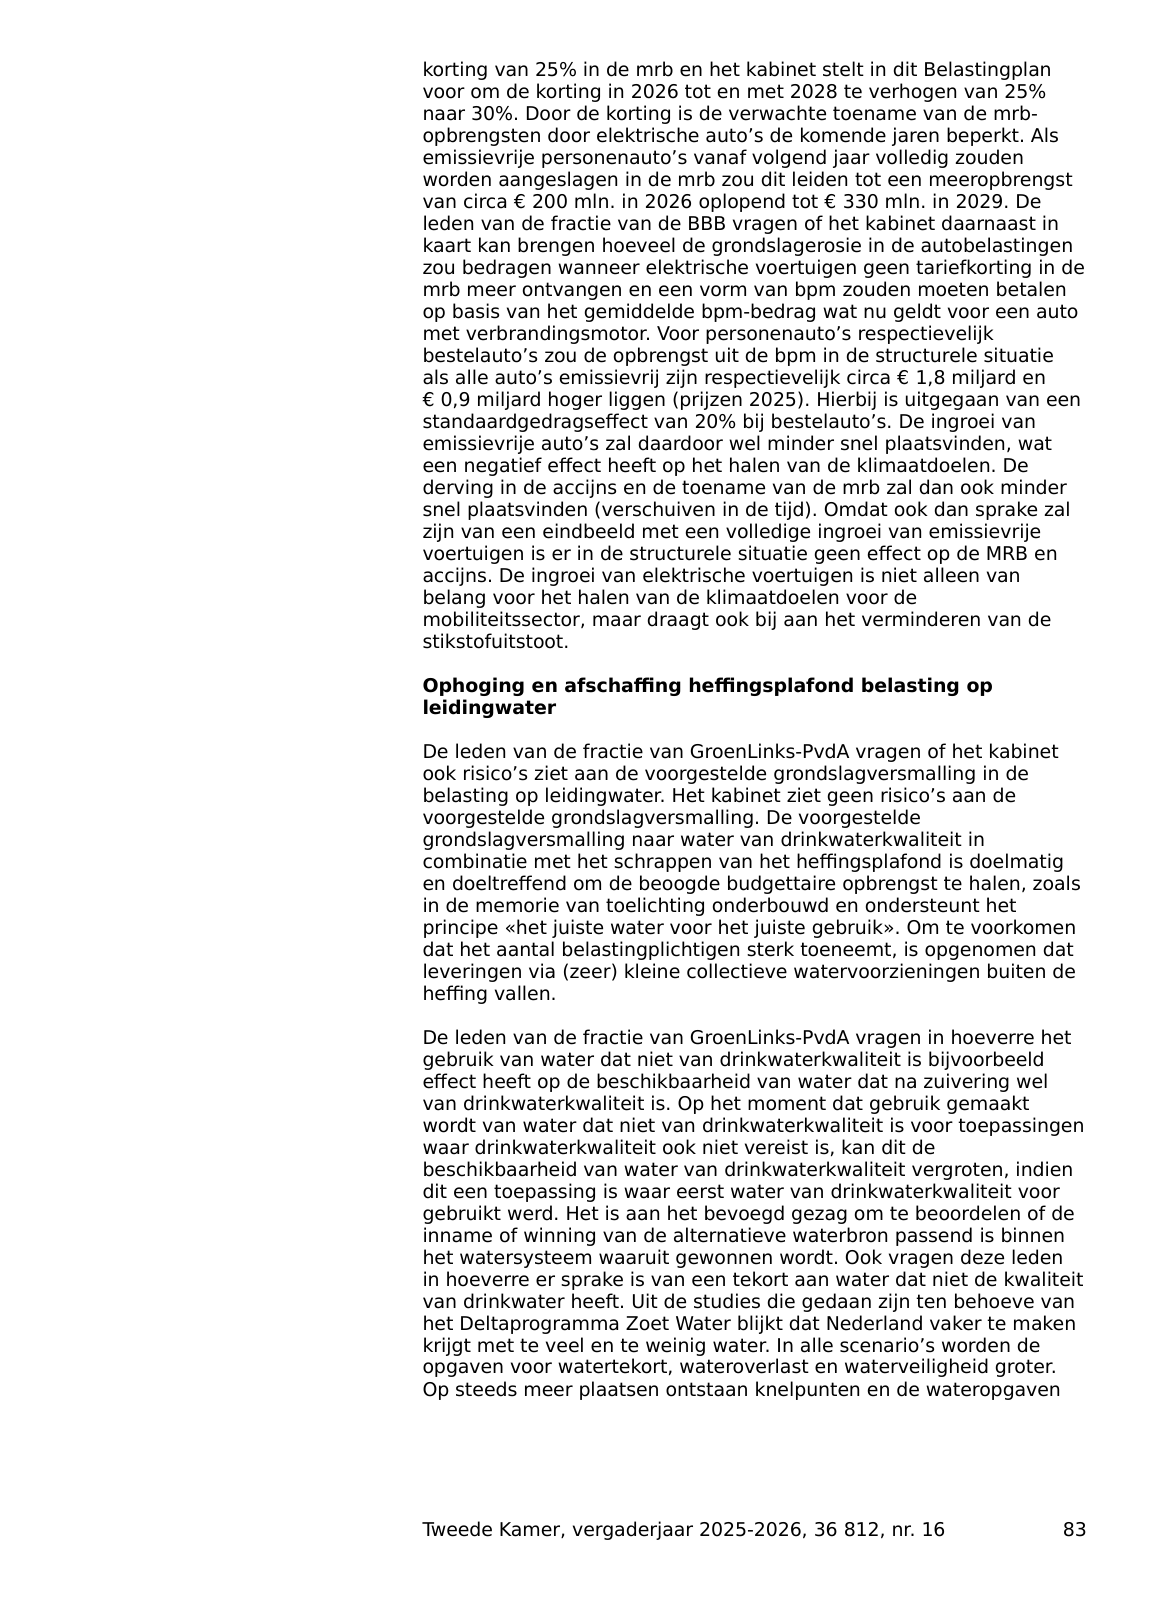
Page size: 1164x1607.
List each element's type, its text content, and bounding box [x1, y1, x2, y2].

subtitle Ophoging en afschaffing heffingsplafond belasting op leidingwater [422, 675, 1087, 719]
text De leden van de fractie van GroenLinks-PvdA vragen in hoeverre het gebruik van water dat niet van drinkwaterkwaliteit is bijvoorbeeld effect heeft op de beschikbaarheid van water dat na zuivering wel van drinkwaterkwaliteit is. Op het moment dat gebruik gemaakt wordt van water dat niet van drinkwaterkwaliteit is voor toepassingen waar drinkwaterkwaliteit ook niet vereist is, kan dit de beschikbaarheid van water van drinkwaterkwaliteit vergroten, indien dit een toepassing is waar eerst water van drinkwaterkwaliteit voor gebruikt werd. Het is aan het bevoegd gezag om te beoordelen of de inname of winning van de alternatieve waterbron passend is binnen het watersysteem waaruit gewonnen wordt. Ook vragen deze leden in hoeverre er sprake is van een tekort aan water dat niet de kwaliteit van drinkwater heeft. Uit de studies die gedaan zijn ten behoeve van het Deltaprogramma Zoet Water blijkt dat Nederland vaker te maken krijgt met te veel en te weinig water. In alle scenario’s worden de opgaven voor watertekort, wateroverlast en waterveiligheid groter. Op steeds meer plaatsen ontstaan knelpunten en de wateropgaven [422, 1027, 1087, 1400]
text korting van 25% in de mrb en het kabinet stelt in dit Belastingplan voor om de korting in 2026 tot en met 2028 te verhogen van 25% naar 30%. Door de korting is de verwachte toename van de mrb-opbrengsten door elektrische auto’s de komende jaren beperkt. Als emissievrije personenauto’s vanaf volgend jaar volledig zouden worden aangeslagen in de mrb zou dit leiden tot een meeropbrengst van circa € 200 mln. in 2026 oplopend tot € 330 mln. in 2029. De leden van de fractie van de BBB vragen of het kabinet daarnaast in kaart kan brengen hoeveel de grondslagerosie in de autobelastingen zou bedragen wanneer elektrische voertuigen geen tariefkorting in de mrb meer ontvangen en een vorm van bpm zouden moeten betalen op basis van het gemiddelde bpm-bedrag wat nu geldt voor een auto met verbrandingsmotor. Voor personenauto’s respectievelijk bestelauto’s zou de opbrengst uit de bpm in de structurele situatie als alle auto’s emissievrij zijn respectievelijk circa € 1,8 miljard en € 0,9 miljard hoger liggen (prijzen 2025). Hierbij is uitgegaan van een standaardgedragseffect van 20% bij bestelauto’s. De ingroei van emissievrije auto’s zal daardoor wel minder snel plaatsvinden, wat een negatief effect heeft op het halen van de klimaatdoelen. De derving in de accijns en de toename van de mrb zal dan ook minder snel plaatsvinden (verschuiven in de tijd). Omdat ook dan sprake zal zijn van een eindbeeld met een volledige ingroei van emissievrije voertuigen is er in de structurele situatie geen effect op de MRB en accijns. De ingroei van elektrische voertuigen is niet alleen van belang voor het halen van de klimaatdoelen voor de mobiliteitssector, maar draagt ook bij aan het verminderen van de stikstofuitstoot. [422, 59, 1087, 652]
text De leden van de fractie van GroenLinks-PvdA vragen of het kabinet ook risico’s ziet aan de voorgestelde grondslagversmalling in de belasting op leidingwater. Het kabinet ziet geen risico’s aan de voorgestelde grondslagversmalling. De voorgestelde grondslagversmalling naar water van drinkwaterkwaliteit in combinatie met het schrappen van het heffingsplafond is doelmatig en doeltreffend om de beoogde budgettaire opbrengst te halen, zoals in de memorie van toelichting onderbouwd en ondersteunt het principe «het juiste water voor het juiste gebruik». Om te voorkomen dat het aantal belastingplichtigen sterk toeneemt, is opgenomen dat leveringen via (zeer) kleine collectieve watervoorzieningen buiten de heffing vallen. [422, 741, 1087, 1004]
